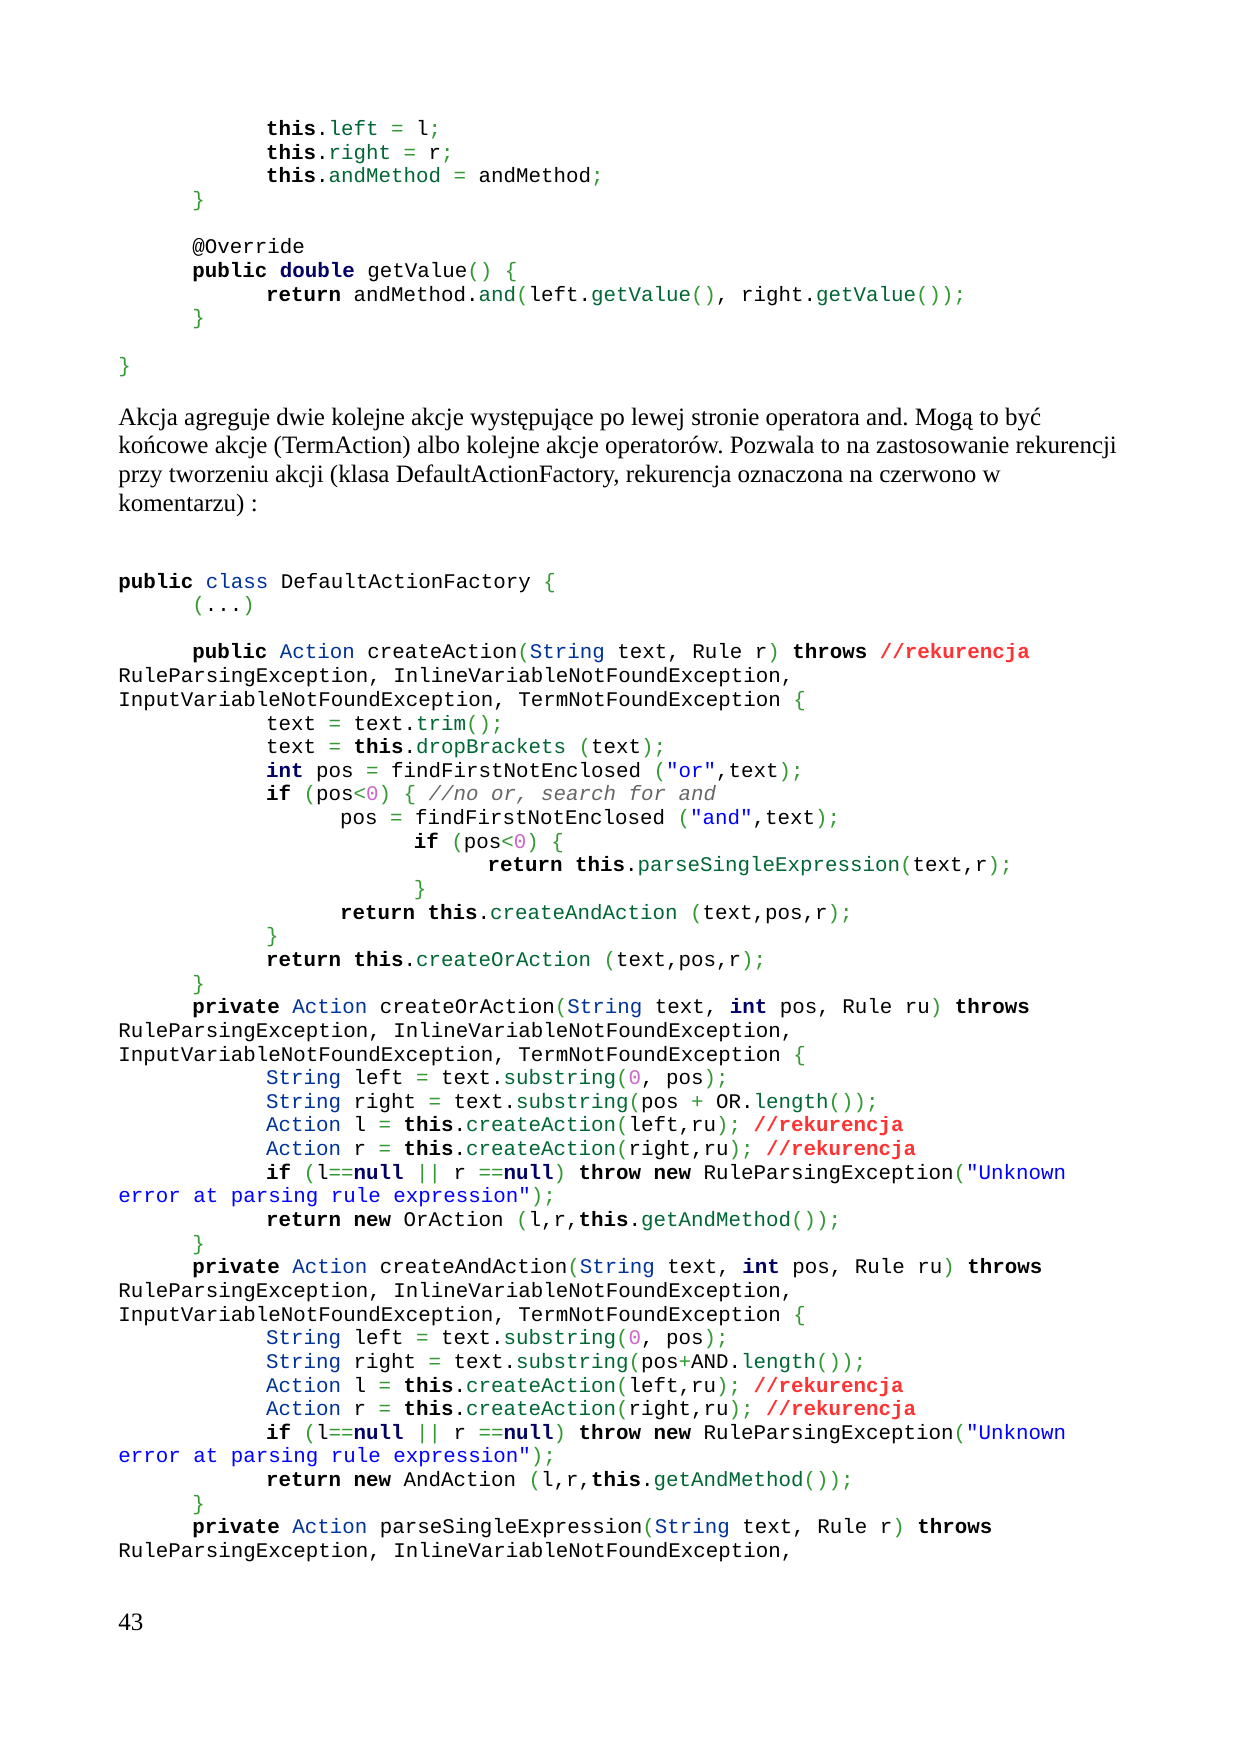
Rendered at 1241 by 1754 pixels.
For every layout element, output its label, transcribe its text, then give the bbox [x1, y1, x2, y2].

text } [118, 307, 1122, 331]
text return andMethod.and(left.getValue(), right.getValue()); [118, 284, 1122, 307]
text if (l==null || r ==null) throw new RuleParsingException("Unknown error at parsing rule expression"); [118, 1422, 1122, 1469]
text this.left = l; [118, 118, 1122, 142]
text private Action createOrAction(String text, int pos, Rule ru) throws RuleParsingException, InlineVariableNotFoundException, InputVariableNotFoundException, TermNotFoundException { [118, 996, 1122, 1067]
text Action r = this.createAction(right,ru); //rekurencja [118, 1398, 1122, 1422]
text public double getValue() { [118, 260, 1122, 284]
text private Action createAndAction(String text, int pos, Rule ru) throws RuleParsingException, InlineVariableNotFoundException, InputVariableNotFoundException, TermNotFoundException { [118, 1256, 1122, 1327]
text String right = text.substring(pos + OR.length()); [118, 1091, 1122, 1114]
text this.right = r; [118, 142, 1122, 165]
text } [118, 973, 1122, 996]
text return this.createOrAction (text,pos,r); [118, 949, 1122, 973]
text (...) [118, 594, 1122, 618]
text return this.createAndAction (text,pos,r); [118, 902, 1122, 925]
text } [118, 878, 1122, 902]
text } [118, 925, 1122, 949]
text public Action createAction(String text, Rule r) throws //rekurencja RuleParsingException, InlineVariableNotFoundException, InputVariableNotFoundException, TermNotFoundException { [118, 642, 1122, 712]
text int pos = findFirstNotEnclosed ("or",text); [118, 760, 1122, 783]
text } [118, 189, 1122, 213]
text text = text.trim(); [118, 712, 1122, 736]
text String left = text.substring(0, pos); [118, 1327, 1122, 1351]
text public class DefaultActionFactory { [118, 571, 1122, 594]
text if (pos<0) { //no or, search for and [118, 783, 1122, 807]
text return new AndAction (l,r,this.getAndMethod()); [118, 1469, 1122, 1493]
text String left = text.substring(0, pos); [118, 1067, 1122, 1091]
text Action l = this.createAction(left,ru); //rekurencja [118, 1114, 1122, 1138]
text if (l==null || r ==null) throw new RuleParsingException("Unknown error at parsing rule expression"); [118, 1162, 1122, 1209]
text Action l = this.createAction(left,ru); //rekurencja [118, 1374, 1122, 1398]
text Action r = this.createAction(right,ru); //rekurencja [118, 1138, 1122, 1162]
text String right = text.substring(pos+AND.length()); [118, 1351, 1122, 1374]
text pos = findFirstNotEnclosed ("and",text); [118, 807, 1122, 831]
text return new OrAction (l,r,this.getAndMethod()); [118, 1209, 1122, 1233]
text return this.parseSingleExpression(text,r); [118, 854, 1122, 878]
text } [118, 354, 1122, 378]
text private Action parseSingleExpression(String text, Rule r) throws RuleParsingException, InlineVariableNotFoundException, [118, 1516, 1122, 1564]
text text = this.dropBrackets (text); [118, 736, 1122, 760]
text @Override [118, 236, 1122, 260]
text Akcja agreguje dwie kolejne akcje występujące po lewej stronie operatora and. Mogą to być końcowe akcje (TermAction) albo kolejne akcje operatorów. Pozwala to na zastosowanie rekurencji przy tworzeniu akcji (klasa DefaultActionFactory, rekurencja oznaczona na czerwono w komentarzu) : [118, 402, 1122, 517]
text this.andMethod = andMethod; [118, 165, 1122, 189]
text } [118, 1233, 1122, 1256]
text } [118, 1493, 1122, 1516]
text if (pos<0) { [118, 831, 1122, 854]
